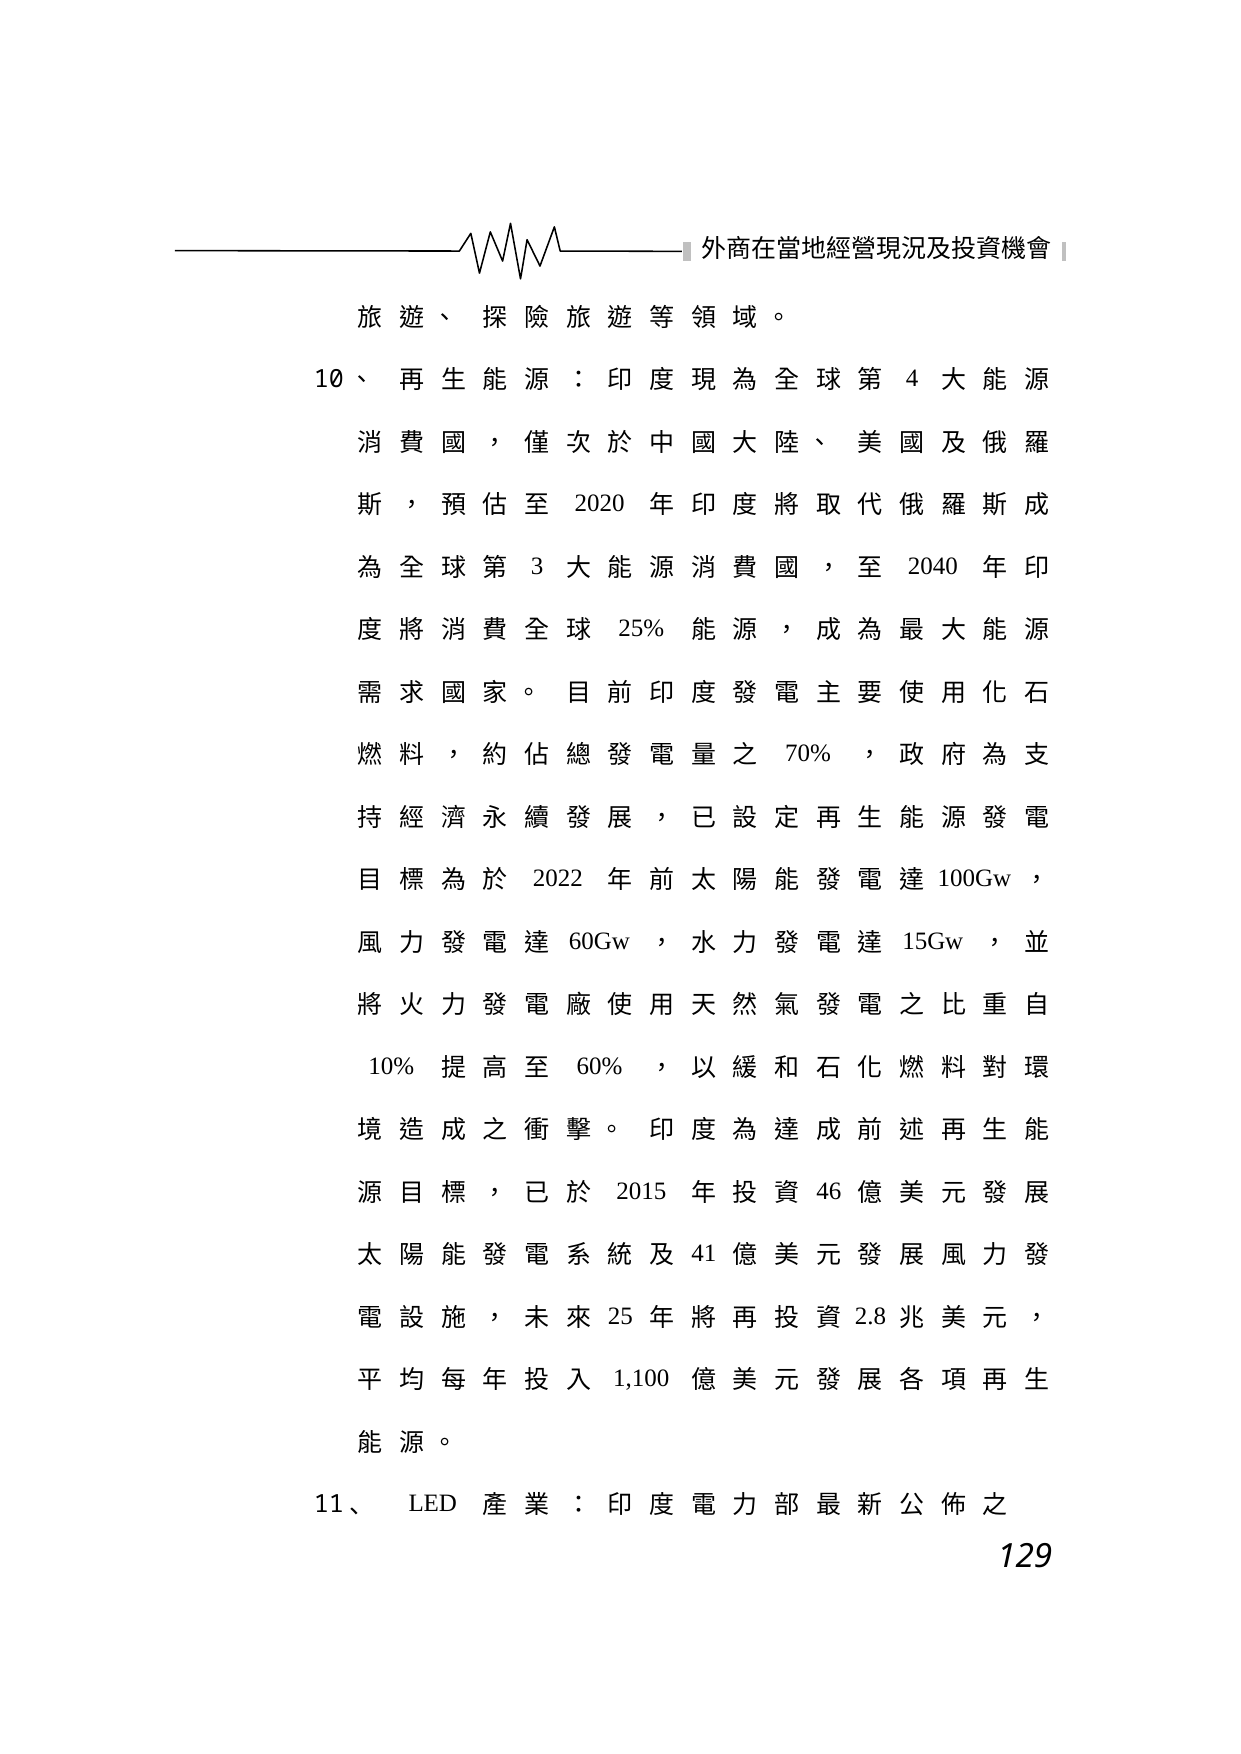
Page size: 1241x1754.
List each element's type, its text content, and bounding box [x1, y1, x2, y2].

text 11、LED產業：印度電力部最新公佈之 [281, 1461, 1058, 1523]
text 旅遊、探險旅遊等領域。 [281, 273, 1058, 336]
text 10、再生能源：印度現為全球第4大能源消費國，僅次於中國大陸、美國及俄羅斯，預估至2020年印度將取代俄羅斯成為全球第3大能源消費國，至2040年印度將消費全球25%能源，成為最大能源需求國家。目前印度發電主要使用化石燃料，約佔總發電量之70%，政府為支持經濟永續發展，已設定再生能源發電目標為於2022年前太陽能發電達100Gw，風力發電達60Gw，水力發電達15Gw，並將火力發電廠使用天然氣發電之比重自10%提高至60%，以緩和石化燃料對環境造成之衝擊。印度為達成前述再生能源目標，已於2015年投資46億美元發展太陽能發電系統及41億美元發展風力發電設施，未來25年將再投資2.8兆美元，平均每年投入1,100億美元發展各項再生能源。 [281, 336, 1058, 1461]
